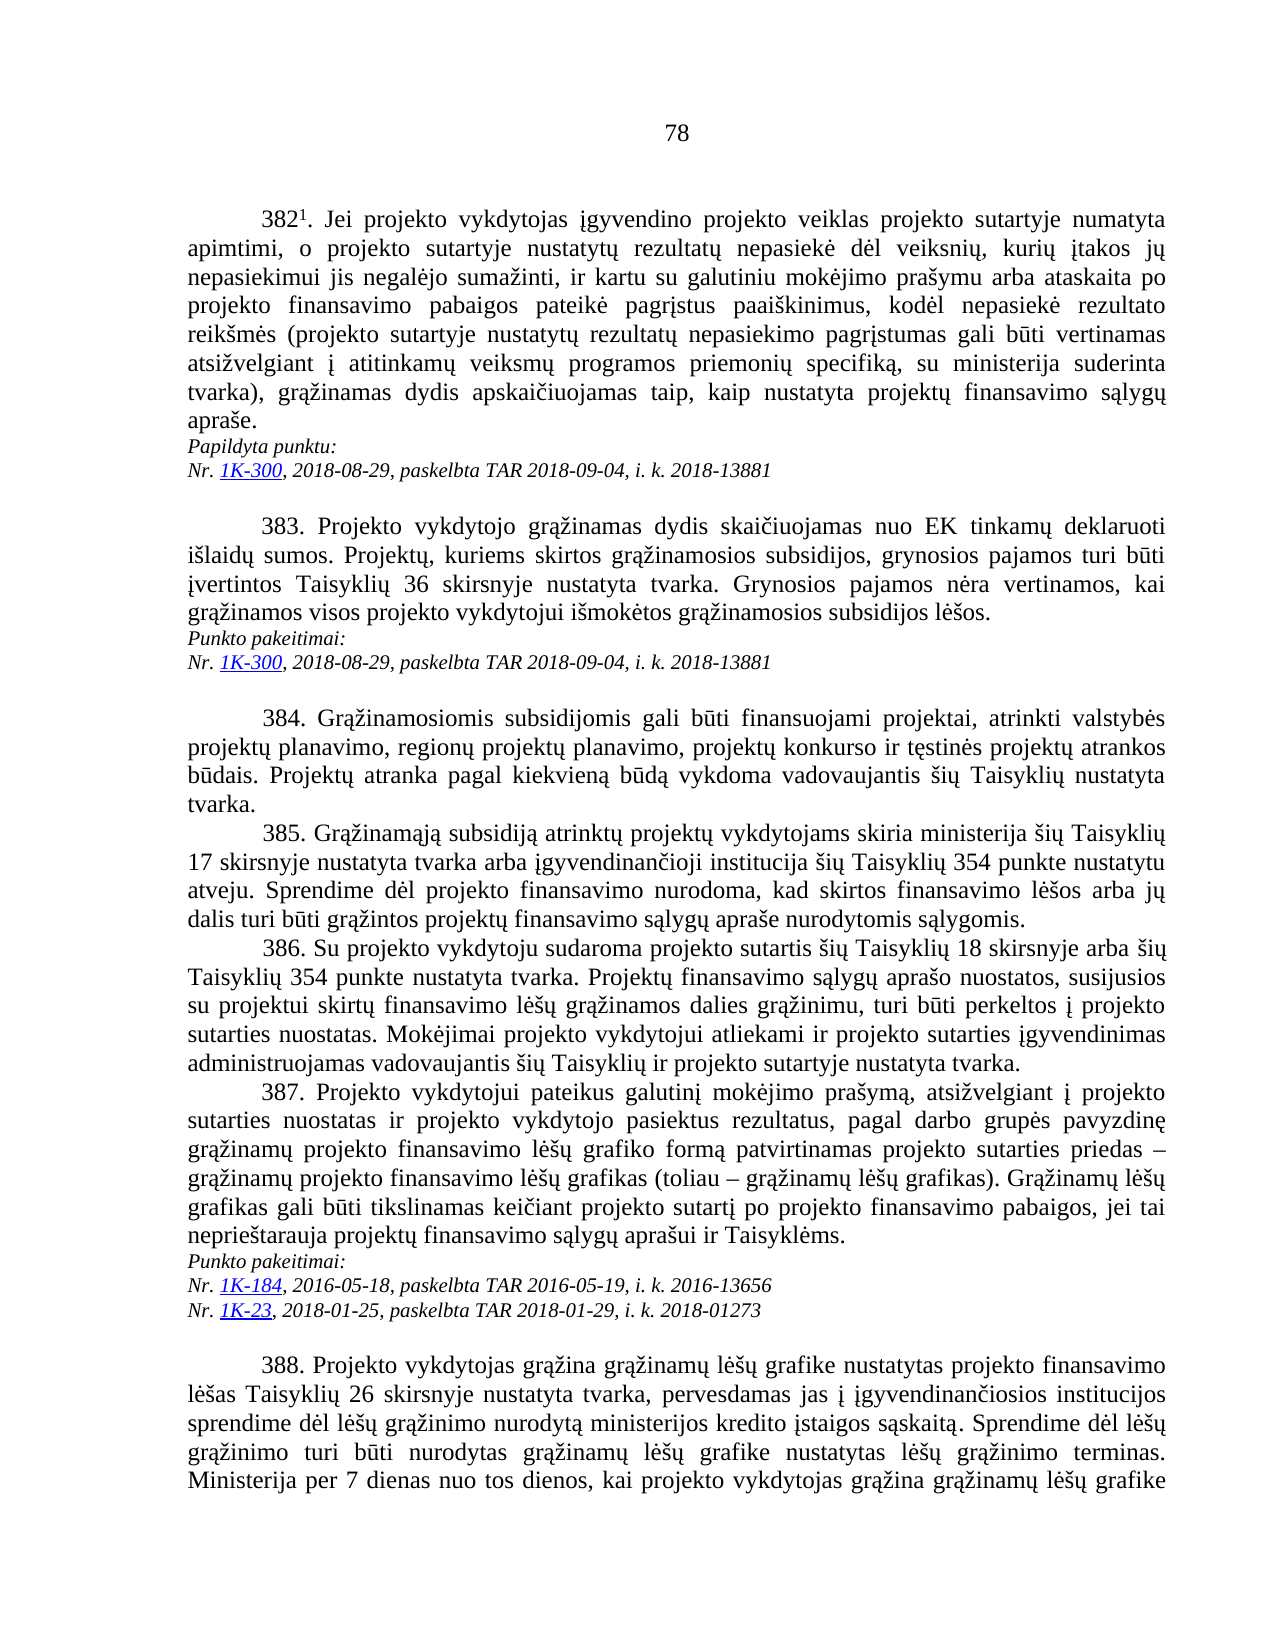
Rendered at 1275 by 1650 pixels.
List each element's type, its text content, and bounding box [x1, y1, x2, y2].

text Nr. 1K-184, 2016-05-18, paskelbta TAR 2016-05-19, i. k. 2016-13656 [187, 1273, 1167, 1297]
text 385. Grąžinamąją subsidiją atrinktų projektų vykdytojams skiria ministerija šių Taisyklių 17 skirsnyje nustatyta tvarka arba įgyvendinančioji institucija šių Taisyklių 354 punkte nustatytu atveju. Sprendime dėl projekto finansavimo nurodoma, kad skirtos finansavimo lėšos arba jų dalis turi būti grąžintos projektų finansavimo sąlygų apraše nurodytomis sąlygomis. [187, 818, 1167, 933]
text 384. Grąžinamosiomis subsidijomis gali būti finansuojami projektai, atrinkti valstybės projektų planavimo, regionų projektų planavimo, projektų konkurso ir tęstinės projektų atrankos būdais. Projektų atranka pagal kiekvieną būdą vykdoma vadovaujantis šių Taisyklių nustatyta tvarka. [187, 703, 1167, 818]
text 3821. Jei projekto vykdytojas įgyvendino projekto veiklas projekto sutartyje numatyta apimtimi, o projekto sutartyje nustatytų rezultatų nepasiekė dėl veiksnių, kurių įtakos jų nepasiekimui jis negalėjo sumažinti, ir kartu su galutiniu mokėjimo prašymu arba ataskaita po projekto finansavimo pabaigos pateikė pagrįstus paaiškinimus, kodėl nepasiekė rezultato reikšmės (projekto sutartyje nustatytų rezultatų nepasiekimo pagrįstumas gali būti vertinamas atsižvelgiant į atitinkamų veiksmų programos priemonių specifiką, su ministerija suderinta tvarka), grąžinamas dydis apskaičiuojamas taip, kaip nustatyta projektų finansavimo sąlygų apraše. [187, 204, 1167, 434]
text 388. Projekto vykdytojas grąžina grąžinamų lėšų grafike nustatytas projekto finansavimo lėšas Taisyklių 26 skirsnyje nustatyta tvarka, pervesdamas jas į įgyvendinančiosios institucijos sprendime dėl lėšų grąžinimo nurodytą ministerijos kredito įstaigos sąskaitą. Sprendime dėl lėšų grąžinimo turi būti nurodytas grąžinamų lėšų grafike nustatytas lėšų grąžinimo terminas. Ministerija per 7 dienas nuo tos dienos, kai projekto vykdytojas grąžina grąžinamų lėšų grafike [187, 1350, 1167, 1494]
text 383. Projekto vykdytojo grąžinamas dydis skaičiuojamas nuo EK tinkamų deklaruoti išlaidų sumos. Projektų, kuriems skirtos grąžinamosios subsidijos, grynosios pajamos turi būti įvertintos Taisyklių 36 skirsnyje nustatyta tvarka. Grynosios pajamos nėra vertinamos, kai grąžinamos visos projekto vykdytojui išmokėtos grąžinamosios subsidijos lėšos. [187, 511, 1167, 626]
text Nr. 1K-23, 2018-01-25, paskelbta TAR 2018-01-29, i. k. 2018-01273 [187, 1297, 1167, 1322]
text Punkto pakeitimai: [187, 1249, 1167, 1273]
text 387. Projekto vykdytojui pateikus galutinį mokėjimo prašymą, atsižvelgiant į projekto sutarties nuostatas ir projekto vykdytojo pasiektus rezultatus, pagal darbo grupės pavyzdinę grąžinamų projekto finansavimo lėšų grafiko formą patvirtinamas projekto sutarties priedas – grąžinamų projekto finansavimo lėšų grafikas (toliau – grąžinamų lėšų grafikas). Grąžinamų lėšų grafikas gali būti tikslinamas keičiant projekto sutartį po projekto finansavimo pabaigos, jei tai neprieštarauja projektų finansavimo sąlygų aprašui ir Taisyklėms. [187, 1077, 1167, 1249]
text Papildyta punktu: [187, 434, 1167, 458]
text 386. Su projekto vykdytoju sudaroma projekto sutartis šių Taisyklių 18 skirsnyje arba šių Taisyklių 354 punkte nustatyta tvarka. Projektų finansavimo sąlygų aprašo nuostatos, susijusios su projektui skirtų finansavimo lėšų grąžinamos dalies grąžinimu, turi būti perkeltos į projekto sutarties nuostatas. Mokėjimai projekto vykdytojui atliekami ir projekto sutarties įgyvendinimas administruojamas vadovaujantis šių Taisyklių ir projekto sutartyje nustatyta tvarka. [187, 933, 1167, 1077]
text Punkto pakeitimai: [187, 626, 1167, 650]
text Nr. 1K-300, 2018-08-29, paskelbta TAR 2018-09-04, i. k. 2018-13881 [187, 650, 1167, 674]
text Nr. 1K-300, 2018-08-29, paskelbta TAR 2018-09-04, i. k. 2018-13881 [187, 458, 1167, 482]
